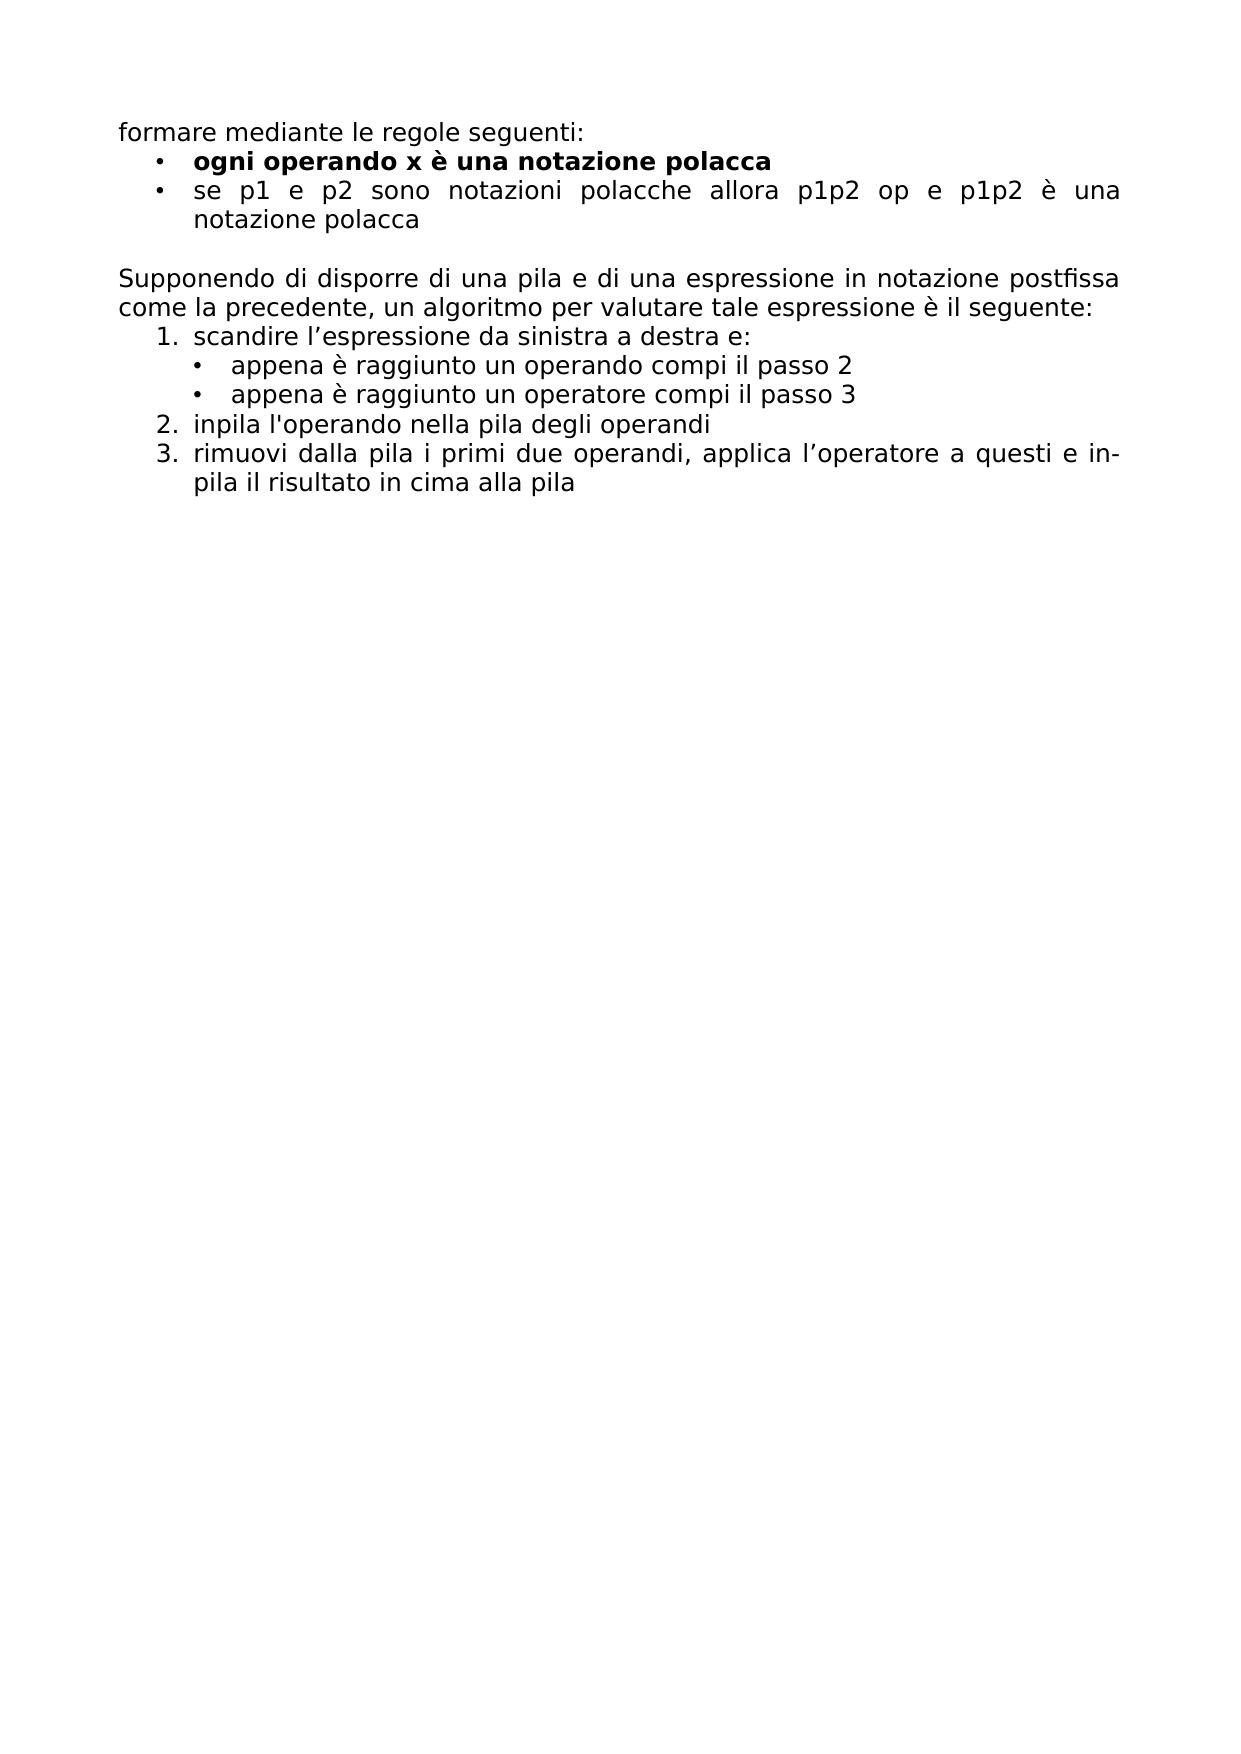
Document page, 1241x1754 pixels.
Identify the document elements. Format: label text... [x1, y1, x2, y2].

list appena è raggiunto un operando compi il passo 2 [193, 351, 1122, 381]
text formare mediante le regole seguenti: [118, 118, 1122, 147]
list appena è raggiunto un operatore compi il passo 3 [193, 381, 1122, 410]
list inpila l'operando nella pila degli operandi [156, 410, 1122, 439]
list se p1 e p2 sono notazioni polacche allora p1p2 op e p1p2 è una notazione polacca [156, 176, 1122, 235]
text Supponendo di disporre di una pila e di una espressione in notazione postfissa come la precedente, un algoritmo per valutare tale espressione è il seguente: [118, 264, 1122, 322]
list rimuovi dalla pila i primi due operandi, applica l’operatore a questi e in-pila il risultato in cima alla pila [156, 439, 1122, 497]
list ogni operando x è una notazione polacca [156, 147, 1122, 176]
list scandire l’espressione da sinistra a destra e: [156, 322, 1122, 351]
